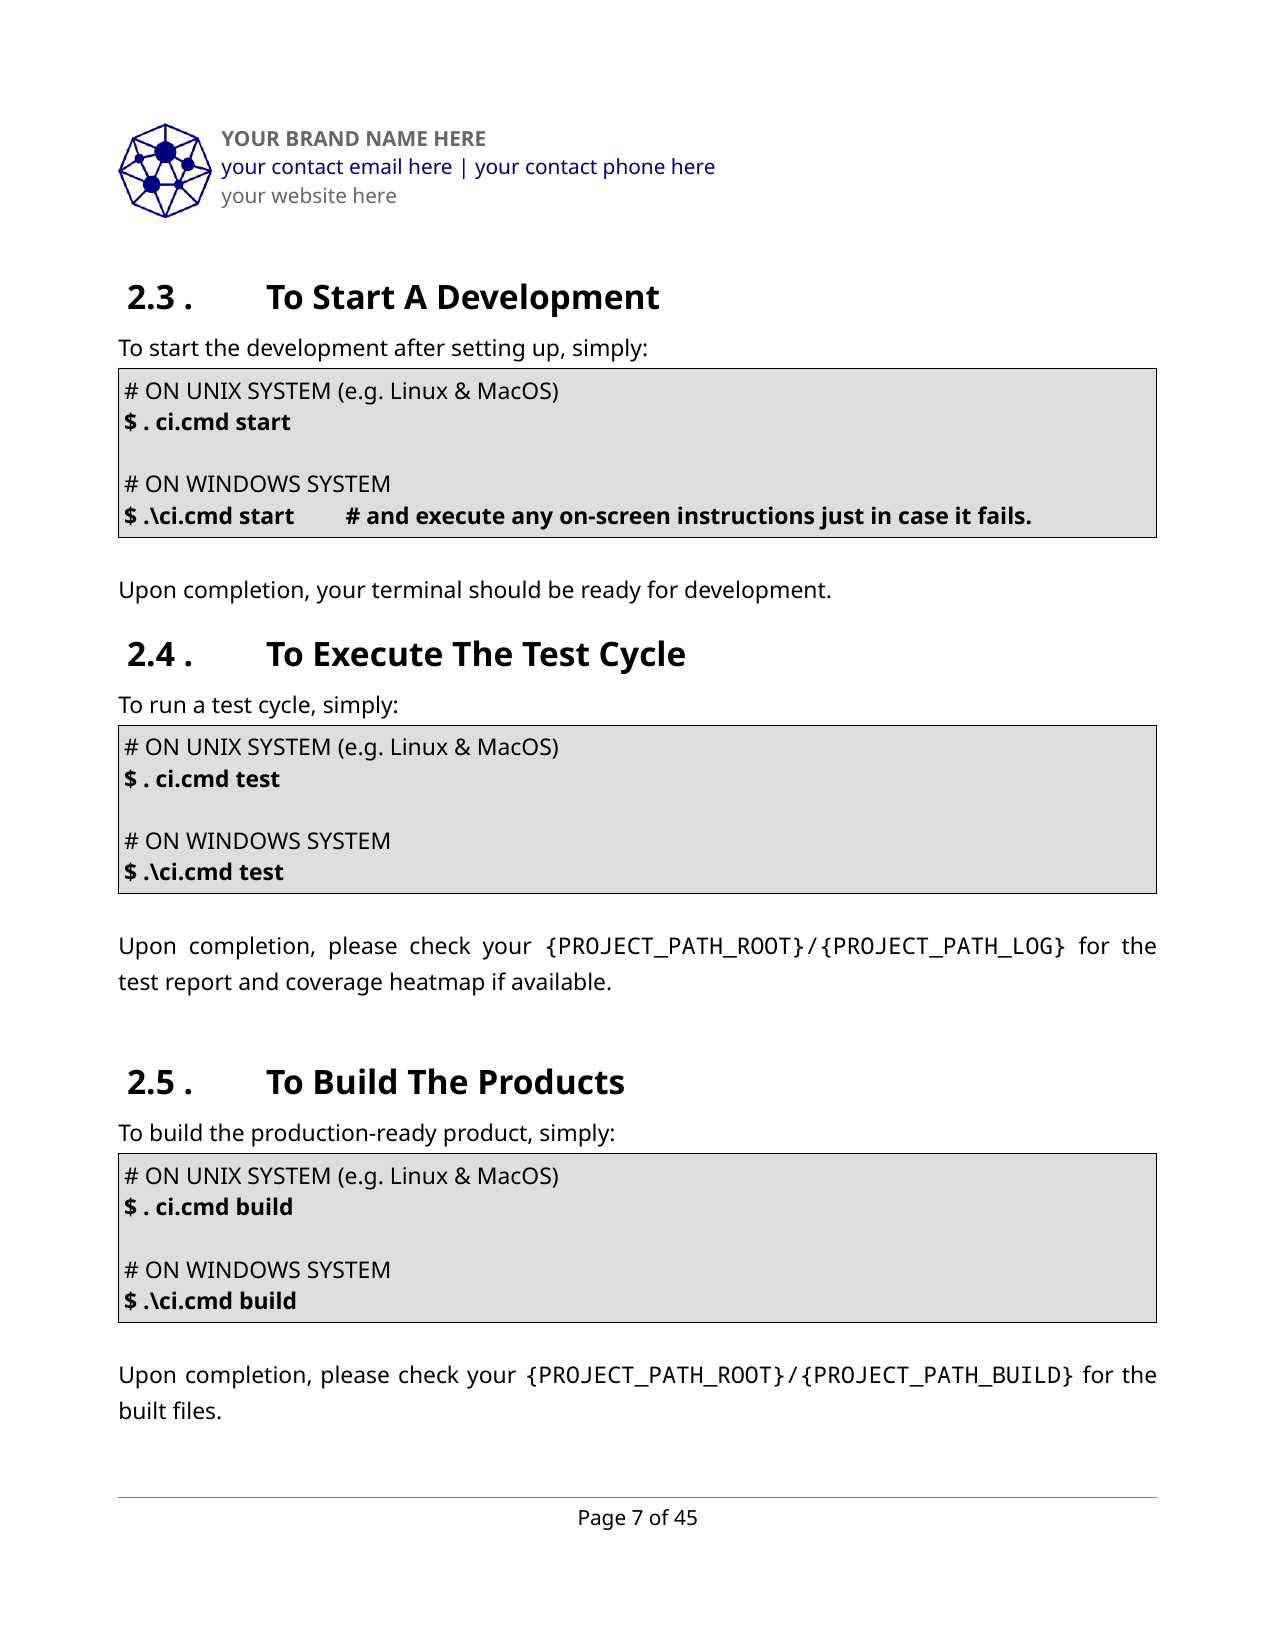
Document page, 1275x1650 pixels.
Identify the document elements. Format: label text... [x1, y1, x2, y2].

table_header # ON UNIX SYSTEM (e.g. Linux & MacOS) $ . ci.cmd test # ON WINDOWS SYSTEM $ .\ci.cmd test [119, 726, 1156, 893]
table_header # ON UNIX SYSTEM (e.g. Linux & MacOS) $ . ci.cmd start # ON WINDOWS SYSTEM $ .\ci.cmd start # and execute any on-screen instructions just in case it fails. [119, 369, 1156, 537]
text To start the development after setting up, simply: [118, 332, 1157, 363]
text Upon completion, please check your {PROJECT_PATH_ROOT}/{PROJECT_PATH_LOG} for the test report and coverage heatmap if available. [118, 930, 1157, 997]
subtitle To Build The Products [118, 1059, 1157, 1104]
subtitle To Execute The Test Cycle [118, 630, 1157, 676]
text To build the production-ready product, simply: [118, 1117, 1157, 1148]
text Upon completion, your terminal should be ready for development. [118, 573, 1157, 605]
subtitle To Start A Development [118, 274, 1157, 319]
text Upon completion, please check your {PROJECT_PATH_ROOT}/{PROJECT_PATH_BUILD} for the built files. [118, 1359, 1157, 1426]
table_header # ON UNIX SYSTEM (e.g. Linux & MacOS) $ . ci.cmd build # ON WINDOWS SYSTEM $ .\ci.cmd build [119, 1154, 1156, 1322]
text To run a test cycle, simply: [118, 688, 1157, 720]
picture [118, 123, 212, 218]
